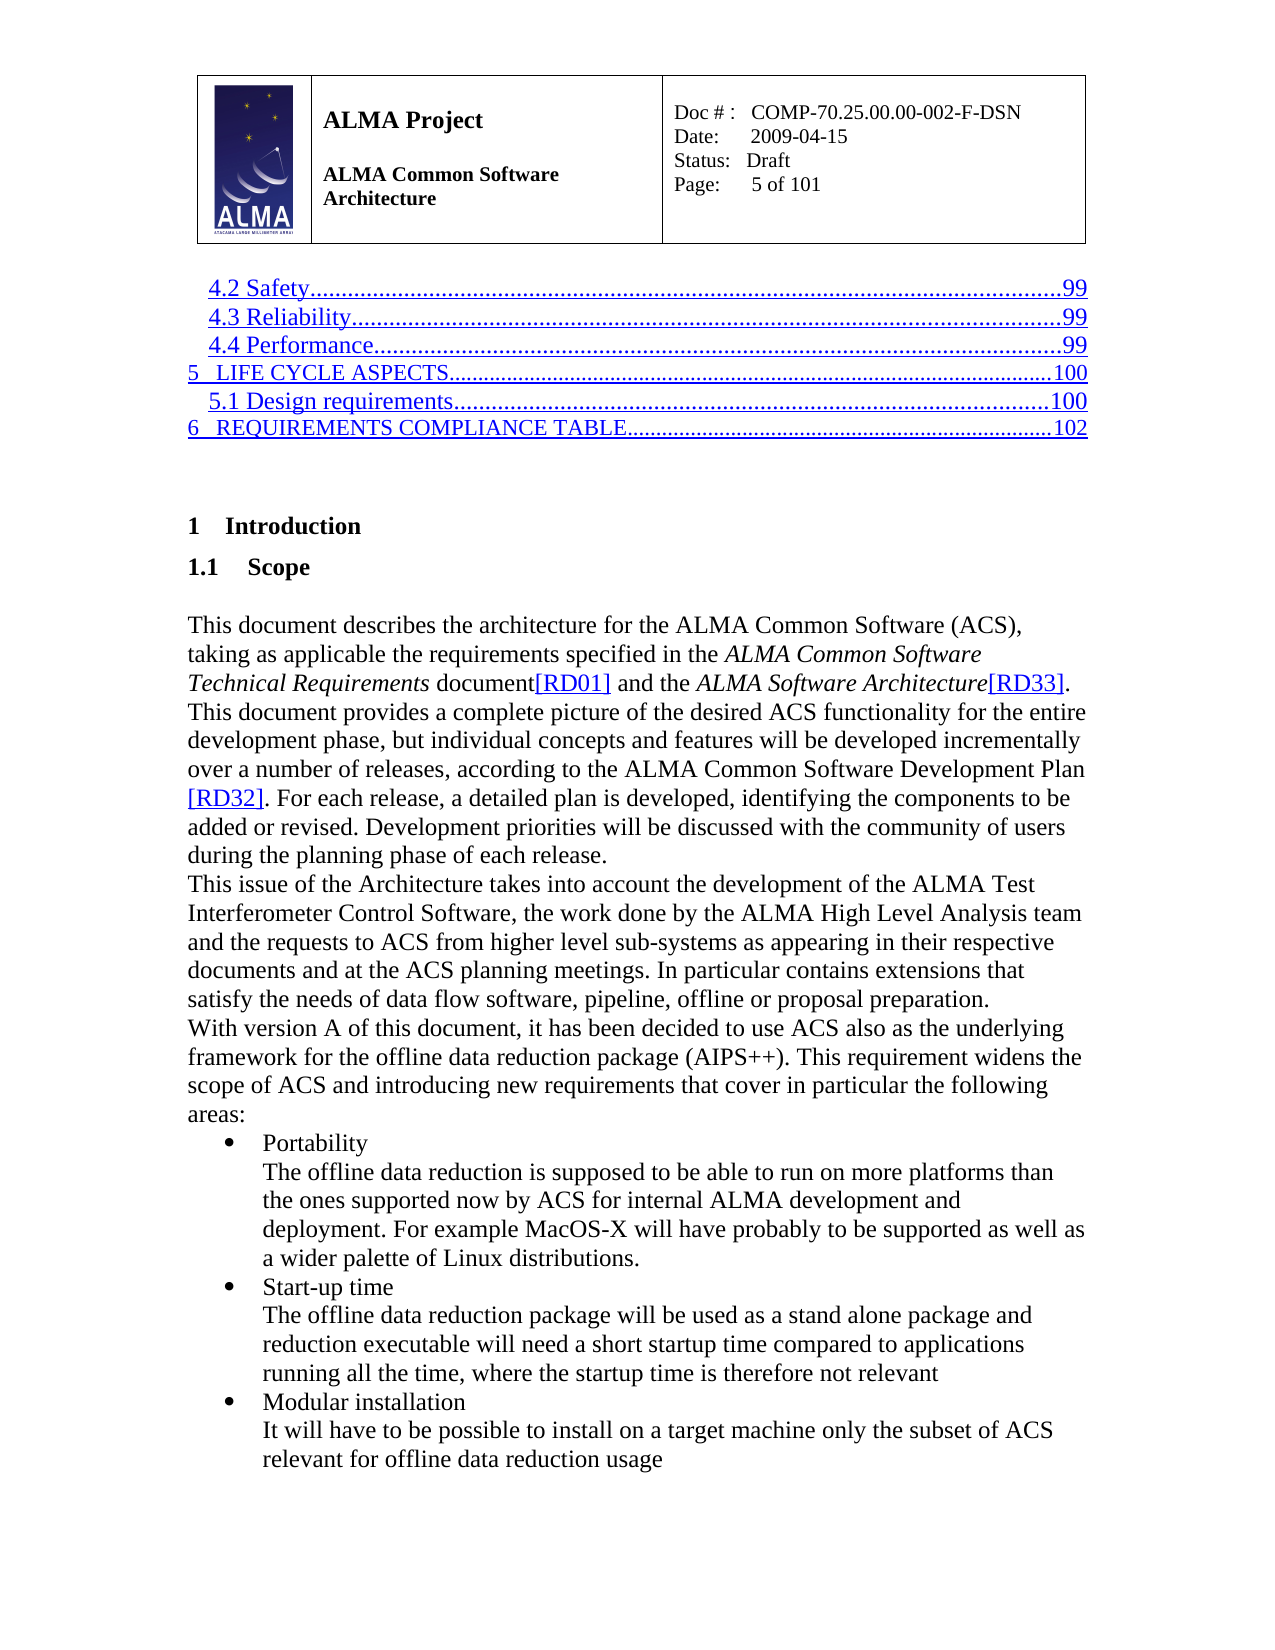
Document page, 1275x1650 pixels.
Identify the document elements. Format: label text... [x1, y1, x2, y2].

picture [214, 85, 293, 235]
text This document provides a complete picture of the desired ACS functionality for the entire development phase, but individual concepts and features will be developed incrementally over a number of releases, according to the ALMA Common Software Development Plan [RD32]. For each release, a detailed plan is developed, identifying the components to be added or revised. Development priorities will be discussed with the community of users during the planning phase of each release. [187, 697, 1087, 869]
text 4.3 Reliability 99 [208, 302, 1087, 327]
text 5.1 Design requirements 100 [208, 386, 1087, 411]
list Portability The offline data reduction is supposed to be able to run on more platforms than the ones supported now by ACS for internal ALMA development and deployment. For example MacOS-X will have probably to be supported as well as a wider palette of Linux distributions. [225, 1128, 1087, 1272]
text 6 Requirements Compliance Table 102 [187, 414, 1087, 437]
text 4.4 Performance 99 [208, 331, 1087, 356]
list Modular installation It will have to be possible to install on a target machine only the subset of ACS relevant for offline data reduction usage [225, 1387, 1087, 1473]
subtitle Scope [187, 552, 1087, 581]
text 5 Life cycle aspects 100 [187, 359, 1087, 382]
list Start-up time The offline data reduction package will be used as a stand alone package and reduction executable will need a short startup time compared to applications running all the time, where the startup time is therefore not relevant [225, 1272, 1087, 1387]
text With version A of this document, it has been decided to use ACS also as the underlying framework for the offline data reduction package (AIPS++). This requirement widens the scope of ACS and introducing new requirements that cover in particular the following areas: [187, 1013, 1087, 1128]
subtitle Introduction [187, 511, 1087, 540]
text This document describes the architecture for the ALMA Common Software (ACS), taking as applicable the requirements specified in the ALMA Common Software Technical Requirements document[RD01] and the ALMA Software Architecture[RD33]. [187, 610, 1087, 697]
text This issue of the Architecture takes into account the development of the ALMA Test Interferometer Control Software, the work done by the ALMA High Level Analysis team and the requests to ACS from higher level sub-systems as appearing in their respective documents and at the ACS planning meetings. In particular contains extensions that satisfy the needs of data flow software, pipeline, offline or proposal preparation. [187, 869, 1087, 1013]
text 4.2 Safety 99 [208, 273, 1087, 298]
